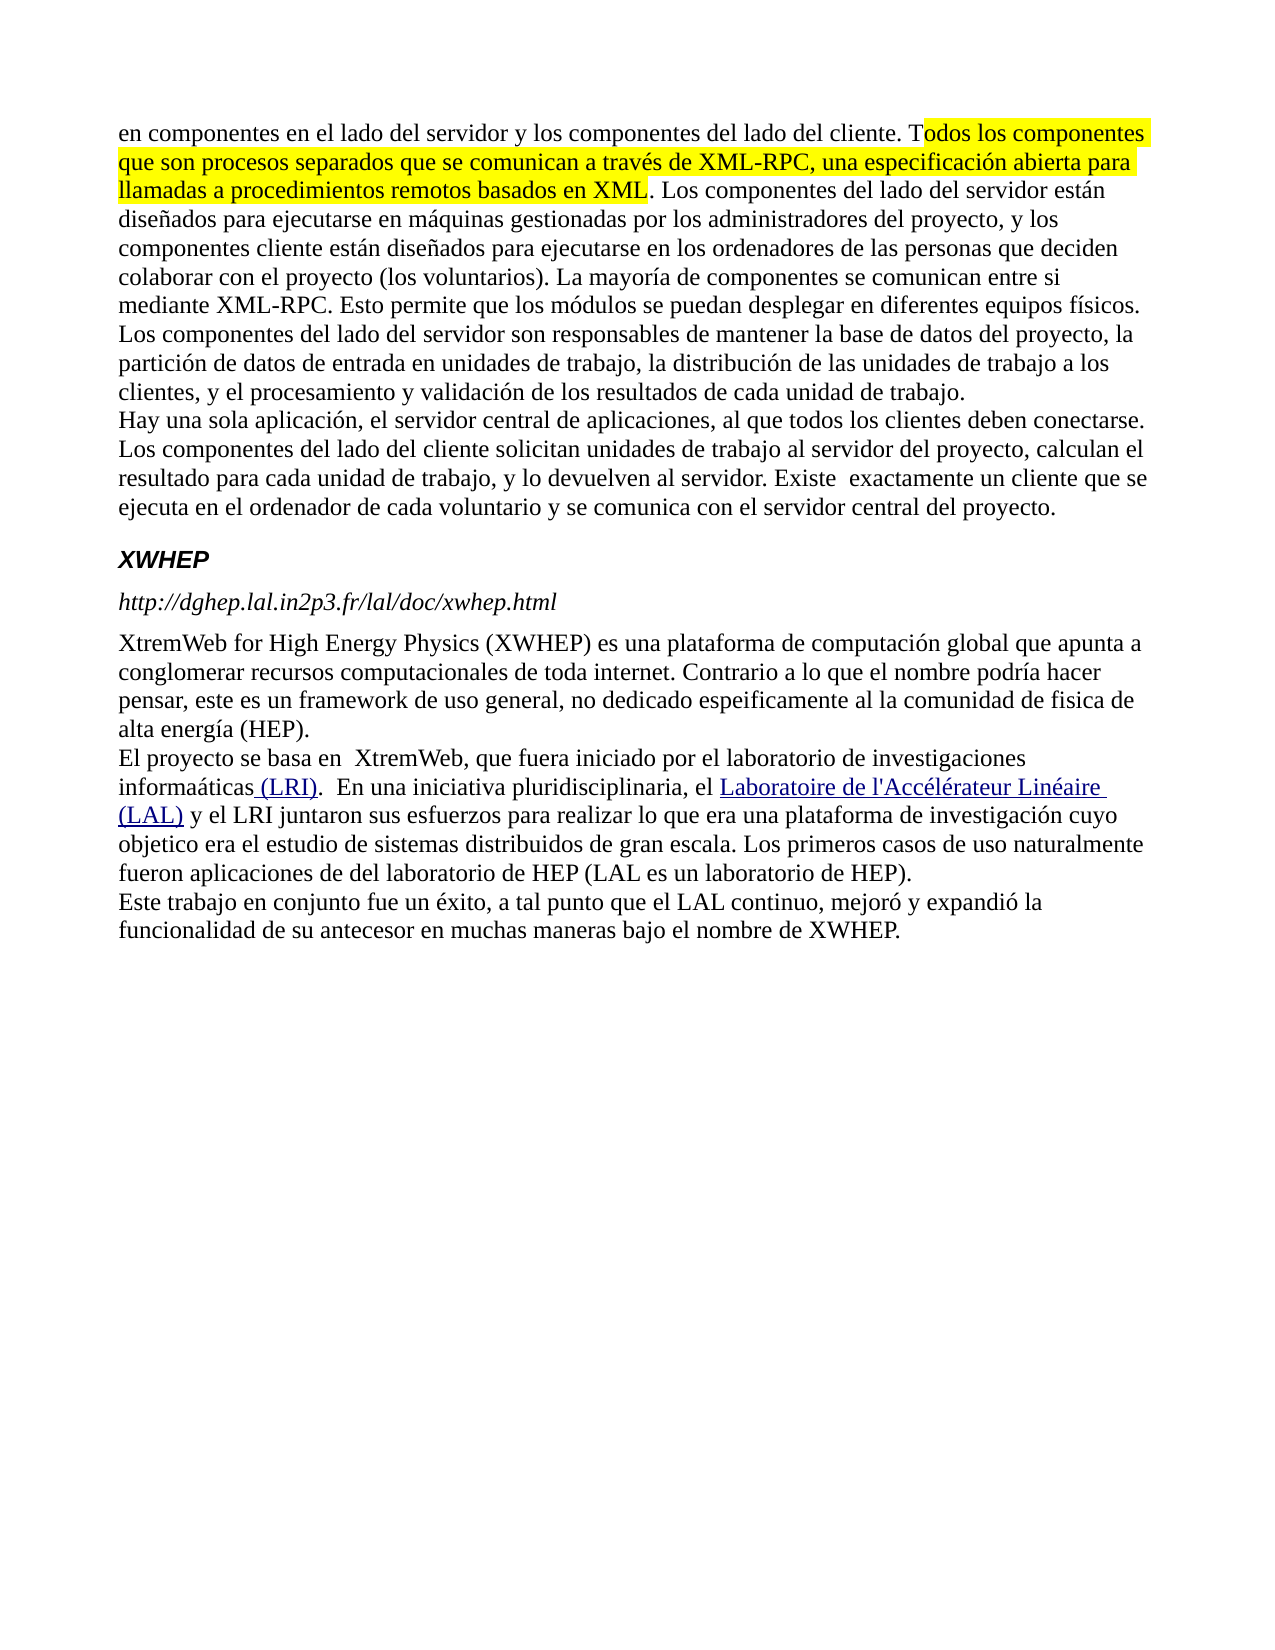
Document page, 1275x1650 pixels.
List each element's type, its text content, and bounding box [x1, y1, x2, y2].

subtitle XWHEP [118, 546, 1157, 574]
text en componentes en el lado del servidor y los componentes del lado del cliente. Todos los componentes que son procesos separados que se comunican a través de XML-RPC, una especificación abierta para llamadas a procedimientos remotos basados en XML. Los componentes del lado del servidor están diseñados para ejecutarse en máquinas gestionadas por los administradores del proyecto, y los componentes cliente están diseñados para ejecutarse en los ordenadores de las personas que deciden colaborar con el proyecto (los voluntarios). La mayoría de componentes se comunican entre si mediante XML-RPC. Esto permite que los módulos se puedan desplegar en diferentes equipos físicos. [118, 118, 1157, 319]
text El proyecto se basa en XtremWeb, que fuera iniciado por el laboratorio de investigaciones informaáticas (LRI). En una iniciativa pluridisciplinaria, el Laboratoire de l'Accélérateur Linéaire (LAL) y el LRI juntaron sus esfuerzos para realizar lo que era una plataforma de investigación cuyo objetico era el estudio de sistemas distribuidos de gran escala. Los primeros casos de uso naturalmente fueron aplicaciones de del laboratorio de HEP (LAL es un laboratorio de HEP). [118, 743, 1157, 887]
text http://dghep.lal.in2p3.fr/lal/doc/xwhep.html [118, 587, 1157, 615]
text Los componentes del lado del servidor son responsables de mantener la base de datos del proyecto, la partición de datos de entrada en unidades de trabajo, la distribución de las unidades de trabajo a los clientes, y el procesamiento y validación de los resultados de cada unidad de trabajo. Hay una sola aplicación, el servidor central de aplicaciones, al que todos los clientes deben conectarse. Los componentes del lado del cliente solicitan unidades de trabajo al servidor del proyecto, calculan el resultado para cada unidad de trabajo, y lo devuelven al servidor. Existe exactamente un cliente que se ejecuta en el ordenador de cada voluntario y se comunica con el servidor central del proyecto. [118, 319, 1157, 521]
text Este trabajo en conjunto fue un éxito, a tal punto que el LAL continuo, mejoró y expandió la funcionalidad de su antecesor en muchas maneras bajo el nombre de XWHEP. [118, 887, 1157, 944]
text XtremWeb for High Energy Physics (XWHEP) es una plataforma de computación global que apunta a conglomerar recursos computacionales de toda internet. Contrario a lo que el nombre podría hacer pensar, este es un framework de uso general, no dedicado espeificamente al la comunidad de fisica de alta energía (HEP). [118, 628, 1157, 743]
